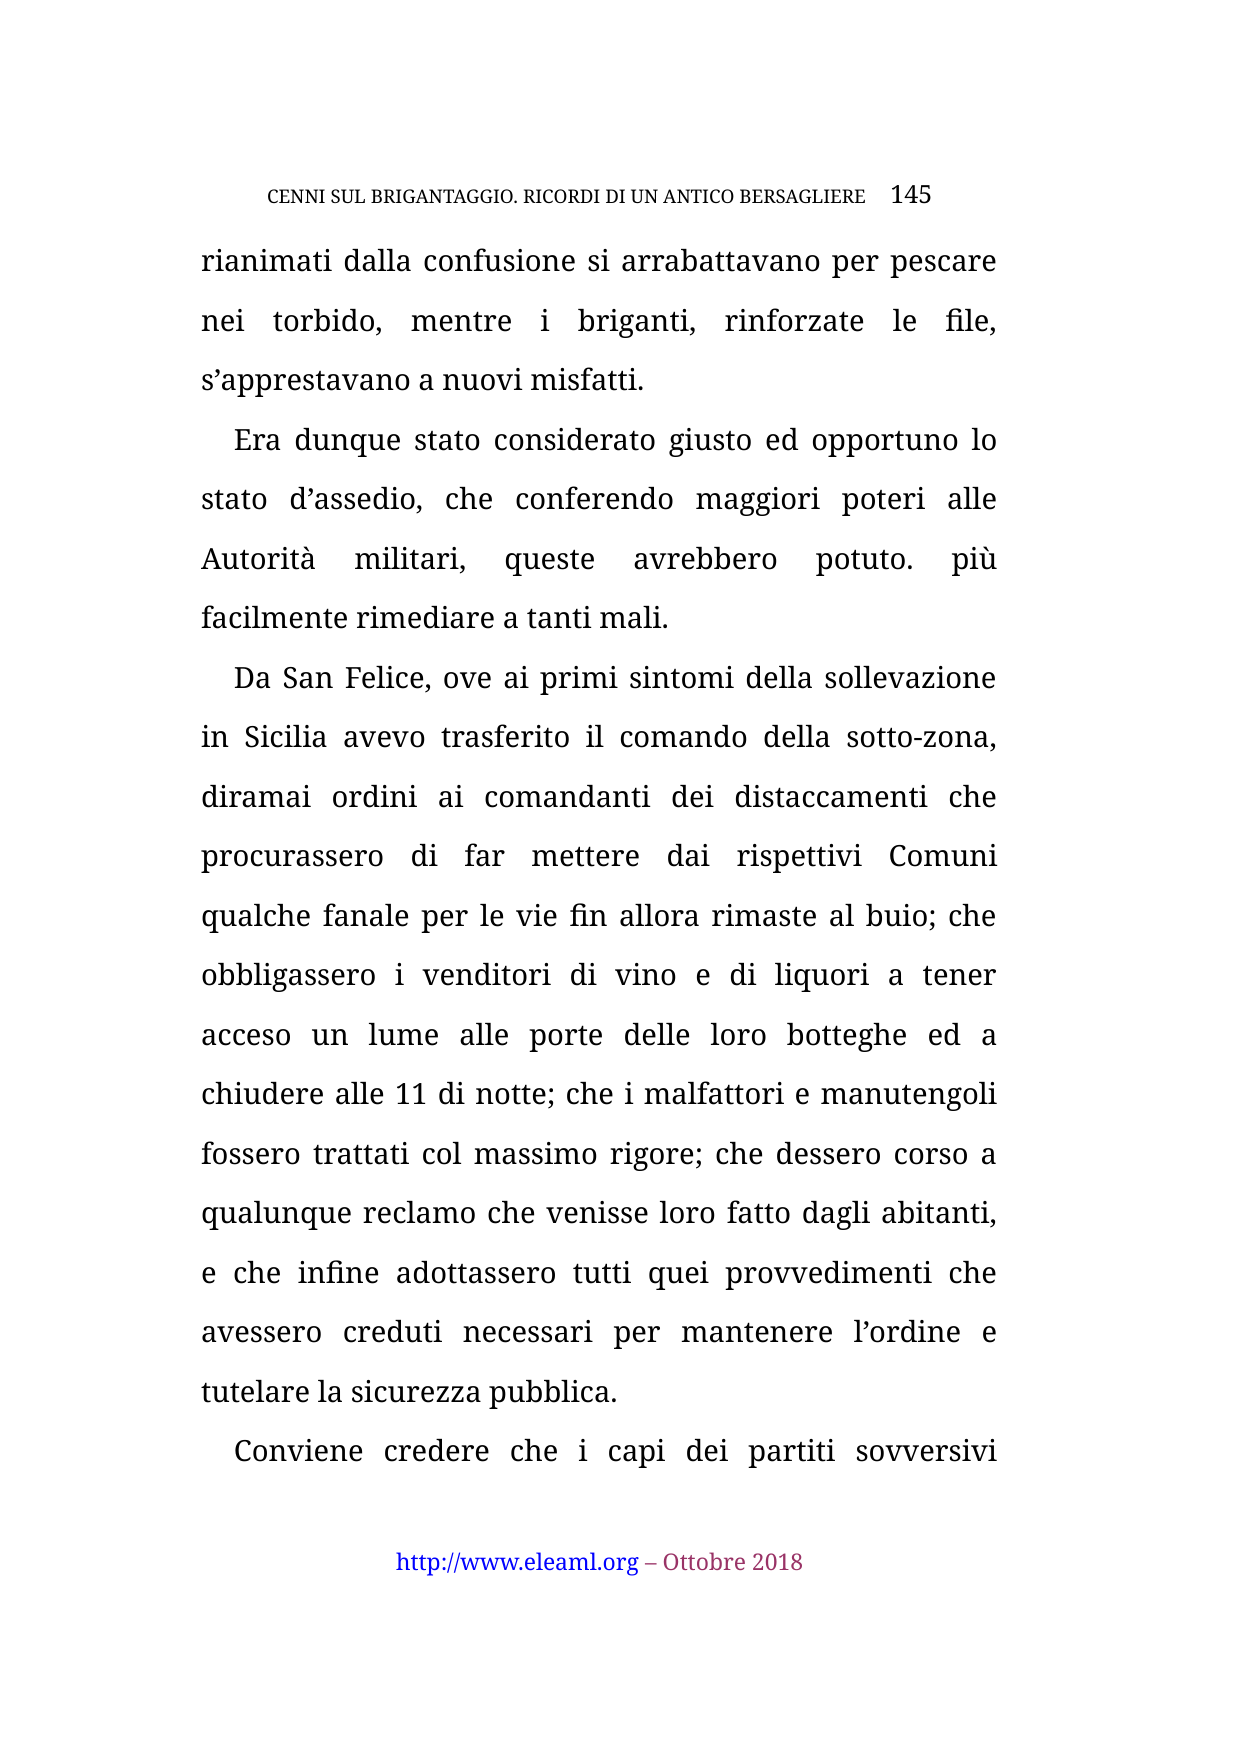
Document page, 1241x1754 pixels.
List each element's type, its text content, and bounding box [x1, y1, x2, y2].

text Conviene credere che i capi dei partiti sovversivi [201, 1430, 998, 1470]
text Era dunque stato considerato giusto ed opportuno lo stato d’assedio, che conferendo maggiori poteri alle Autorità militari, queste avrebbero potuto. più facilmente rimediare a tanti mali. [201, 419, 998, 637]
text rianimati dalla confusione si arrabattavano per pescare nei torbido, mentre i briganti, rinforzate le file, s’apprestavano a nuovi misfatti. [201, 241, 998, 399]
text Da San Felice, ove ai primi sintomi della sollevazione in Sicilia avevo trasferito il comando della sotto-zona, diramai ordini ai comandanti dei distaccamenti che procurassero di far mettere dai rispettivi Comuni qualche fanale per le vie fin allora rimaste al buio; che obbligassero i venditori di vino e di liquori a tener acceso un lume alle porte delle loro botteghe ed a chiudere alle 11 di notte; che i malfattori e manutengoli fossero trattati col massimo rigore; che dessero corso a qualunque reclamo che venisse loro fatto dagli abitanti, e che infine adottassero tutti quei provvedimenti che avessero creduti necessari per mantenere l’ordine e tutelare la sicurezza pubblica. [201, 657, 998, 1411]
